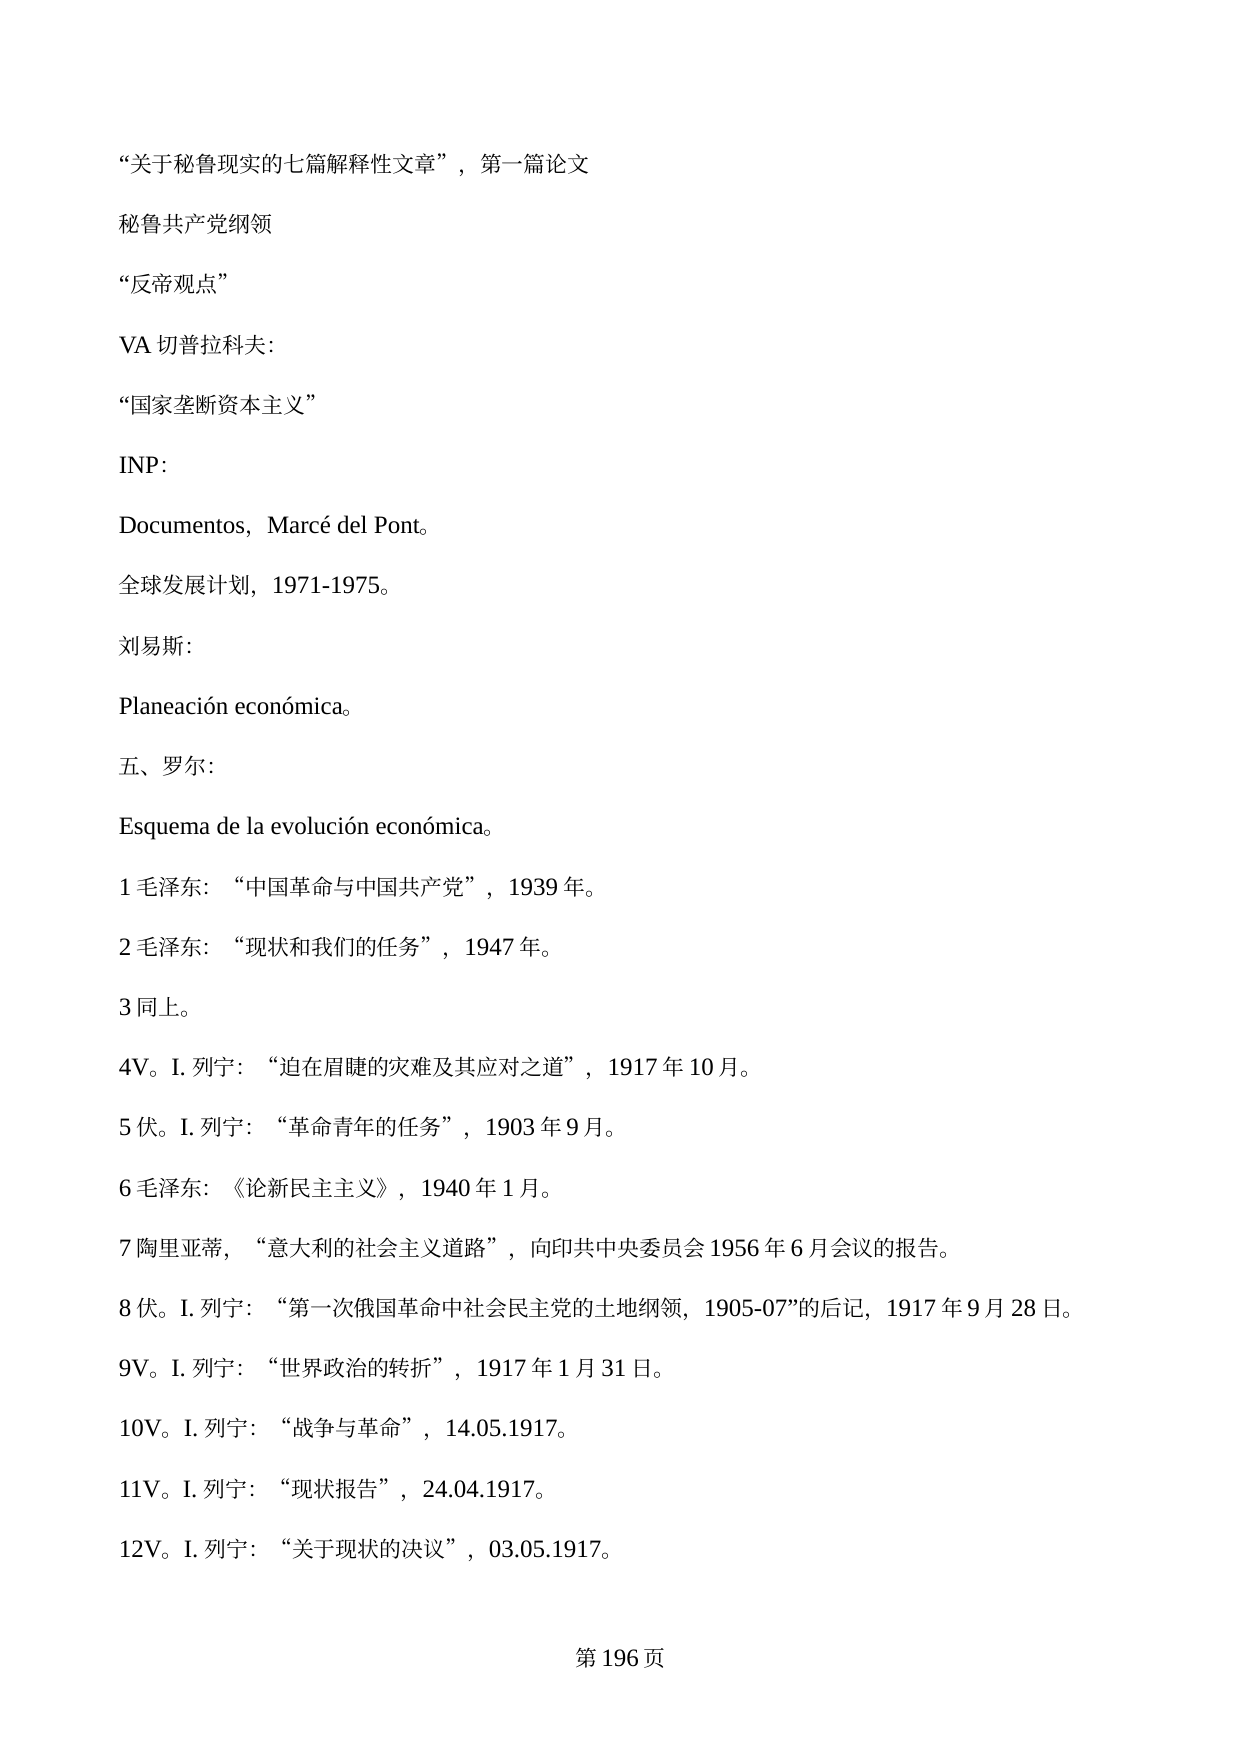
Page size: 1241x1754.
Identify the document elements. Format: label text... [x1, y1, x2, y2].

text 五、罗尔： [118, 749, 1122, 781]
text 全球发展计划，1971-1975。 [118, 569, 1122, 600]
text Planeación económica。 [118, 689, 1122, 721]
text 1毛泽东：“中国革命与中国共产党”，1939年。 [118, 870, 1122, 901]
text Documentos，Marcé del Pont。 [118, 508, 1122, 540]
text 5伏。I. 列宁：“革命青年的任务”，1903年9月。 [118, 1111, 1122, 1142]
text 刘易斯： [118, 629, 1122, 660]
text 9V。I. 列宁：“世界政治的转折”，1917年1月31日。 [118, 1351, 1122, 1383]
text 12V。I. 列宁：“关于现状的决议”，03.05.1917。 [118, 1532, 1122, 1563]
text 8伏。I. 列宁：“第一次俄国革命中社会民主党的土地纲领，1905-07”的后记，1917年9月28日。 [118, 1291, 1122, 1323]
text “反帝观点” [118, 268, 1122, 299]
text Esquema de la evolución económica。 [118, 809, 1122, 841]
text 4V。I. 列宁：“迫在眉睫的灾难及其应对之道”，1917年10月。 [118, 1050, 1122, 1082]
text 3同上。 [118, 990, 1122, 1022]
text “国家垄断资本主义” [118, 388, 1122, 419]
text 2毛泽东：“现状和我们的任务”，1947年。 [118, 930, 1122, 961]
text VA切普拉科夫： [118, 328, 1122, 359]
text 6毛泽东：《论新民主主义》，1940年1月。 [118, 1171, 1122, 1202]
text 7陶里亚蒂，“意大利的社会主义道路”，向印共中央委员会1956年6月会议的报告。 [118, 1231, 1122, 1262]
text 秘鲁共产党纲领 [118, 207, 1122, 239]
text 10V。I. 列宁：“战争与革命”，14.05.1917。 [118, 1412, 1122, 1443]
text “关于秘鲁现实的七篇解释性文章”，第一篇论文 [118, 147, 1122, 179]
text 11V。I. 列宁：“现状报告”，24.04.1917。 [118, 1472, 1122, 1503]
text INP： [118, 448, 1122, 480]
